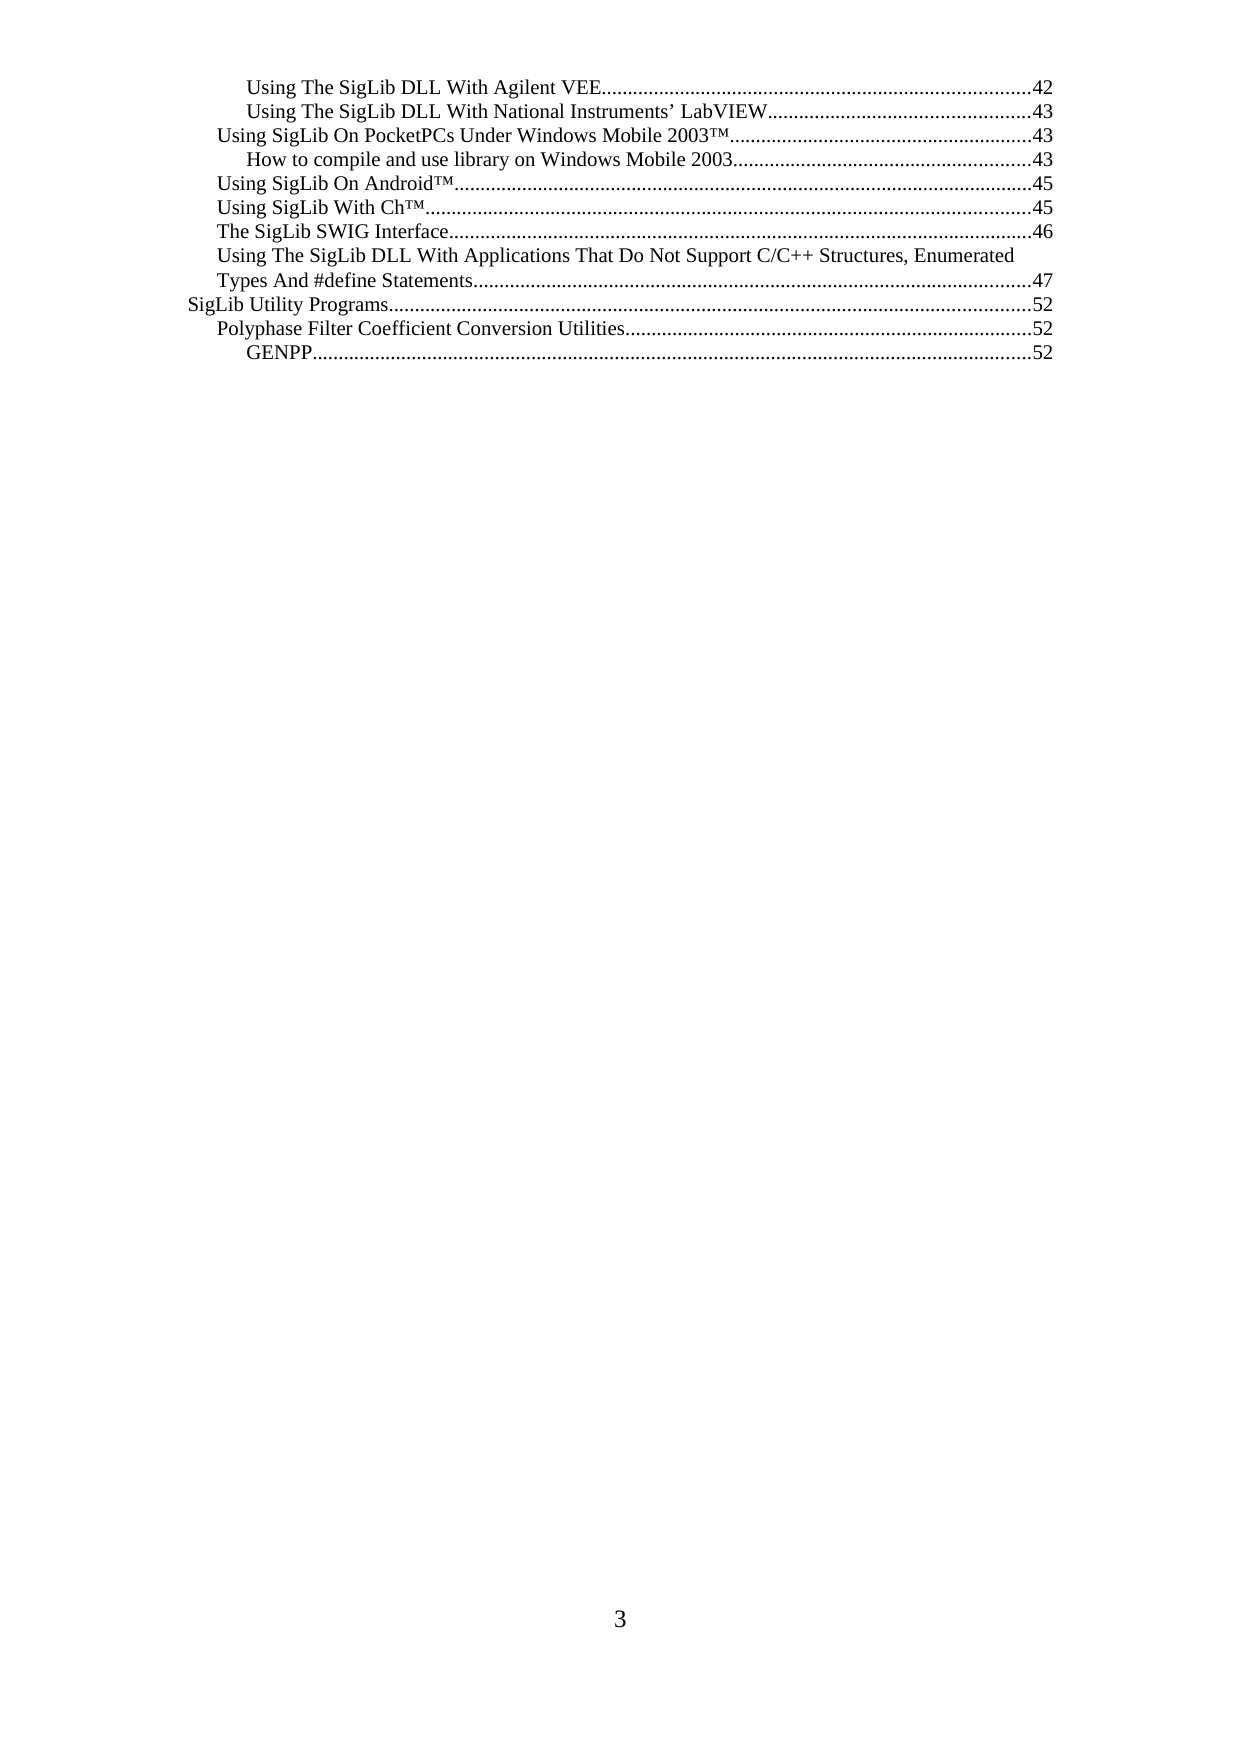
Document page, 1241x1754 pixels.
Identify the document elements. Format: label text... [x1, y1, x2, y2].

text The SigLib SWIG Interface 46 [217, 219, 1053, 243]
text Polyphase Filter Coefficient Conversion Utilities 52 [217, 316, 1053, 340]
text GENPP 52 [246, 340, 1053, 364]
text Using The SigLib DLL With National Instruments’ LabVIEW 43 [246, 99, 1053, 123]
text SigLib Utility Programs 52 [187, 292, 1053, 316]
text Using SigLib On PocketPCs Under Windows Mobile 2003™ 43 [217, 123, 1053, 147]
text Using The SigLib DLL With Agilent VEE 42 [246, 75, 1053, 99]
text Using SigLib With Ch™ 45 [217, 195, 1053, 219]
text Using SigLib On Android™ 45 [217, 171, 1053, 195]
text How to compile and use library on Windows Mobile 2003 43 [246, 147, 1053, 171]
text Using The SigLib DLL With Applications That Do Not Support C/C++ Structures, Enumerated Types And #define Statements 47 [217, 243, 1053, 292]
